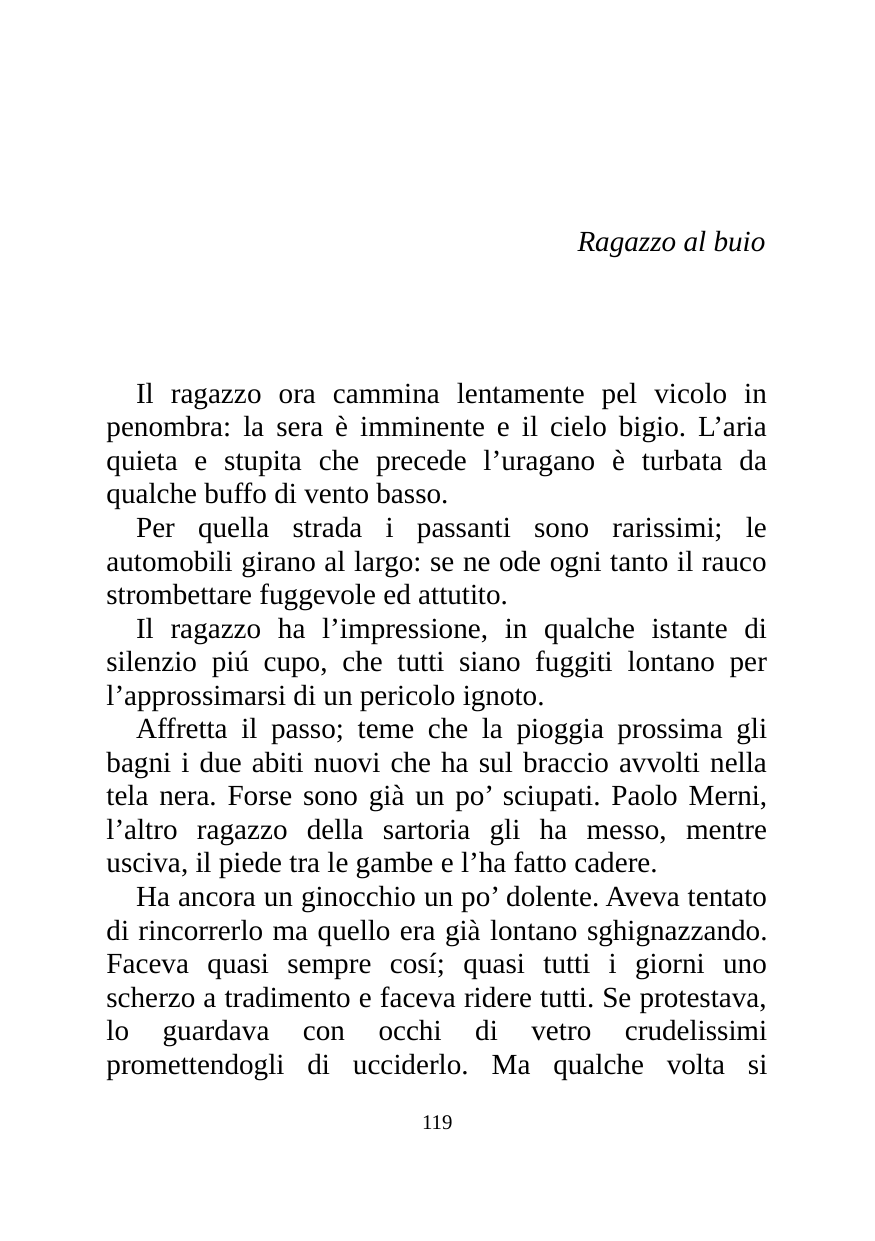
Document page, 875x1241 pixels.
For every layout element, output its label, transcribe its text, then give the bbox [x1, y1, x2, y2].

text Il ragazzo ha l’impressione, in qualche istante di silenzio piú cupo, che tutti siano fuggiti lontano per l’approssimarsi di un pericolo ignoto. [106, 611, 768, 711]
text Per quella strada i passanti sono rarissimi; le automobili girano al largo: se ne ode ogni tanto il rauco strombettare fuggevole ed attutito. [106, 510, 768, 611]
text Affretta il passo; teme che la pioggia prossima gli bagni i due abiti nuovi che ha sul braccio avvolti nella tela nera. Forse sono già un po’ sciupati. Paolo Merni, l’altro ragazzo della sartoria gli ha messo, mentre usciva, il piede tra le gambe e l’ha fatto cadere. [106, 711, 768, 879]
text Ha ancora un ginocchio un po’ dolente. Aveva tentato di rincorrerlo ma quello era già lontano sghignazzando. Faceva quasi sempre cosí; quasi tutti i giorni uno scherzo a tradimento e faceva ridere tutti. Se protestava, lo guardava con occhi di vetro crudelissimi promettendogli di ucciderlo. Ma qualche volta si [106, 879, 768, 1080]
subtitle Ragazzo al buio [106, 224, 768, 258]
text Il ragazzo ora cammina lentamente pel vicolo in penombra: la sera è imminente e il cielo bigio. L’aria quieta e stupita che precede l’uragano è turbata da qualche buffo di vento basso. [106, 376, 768, 510]
